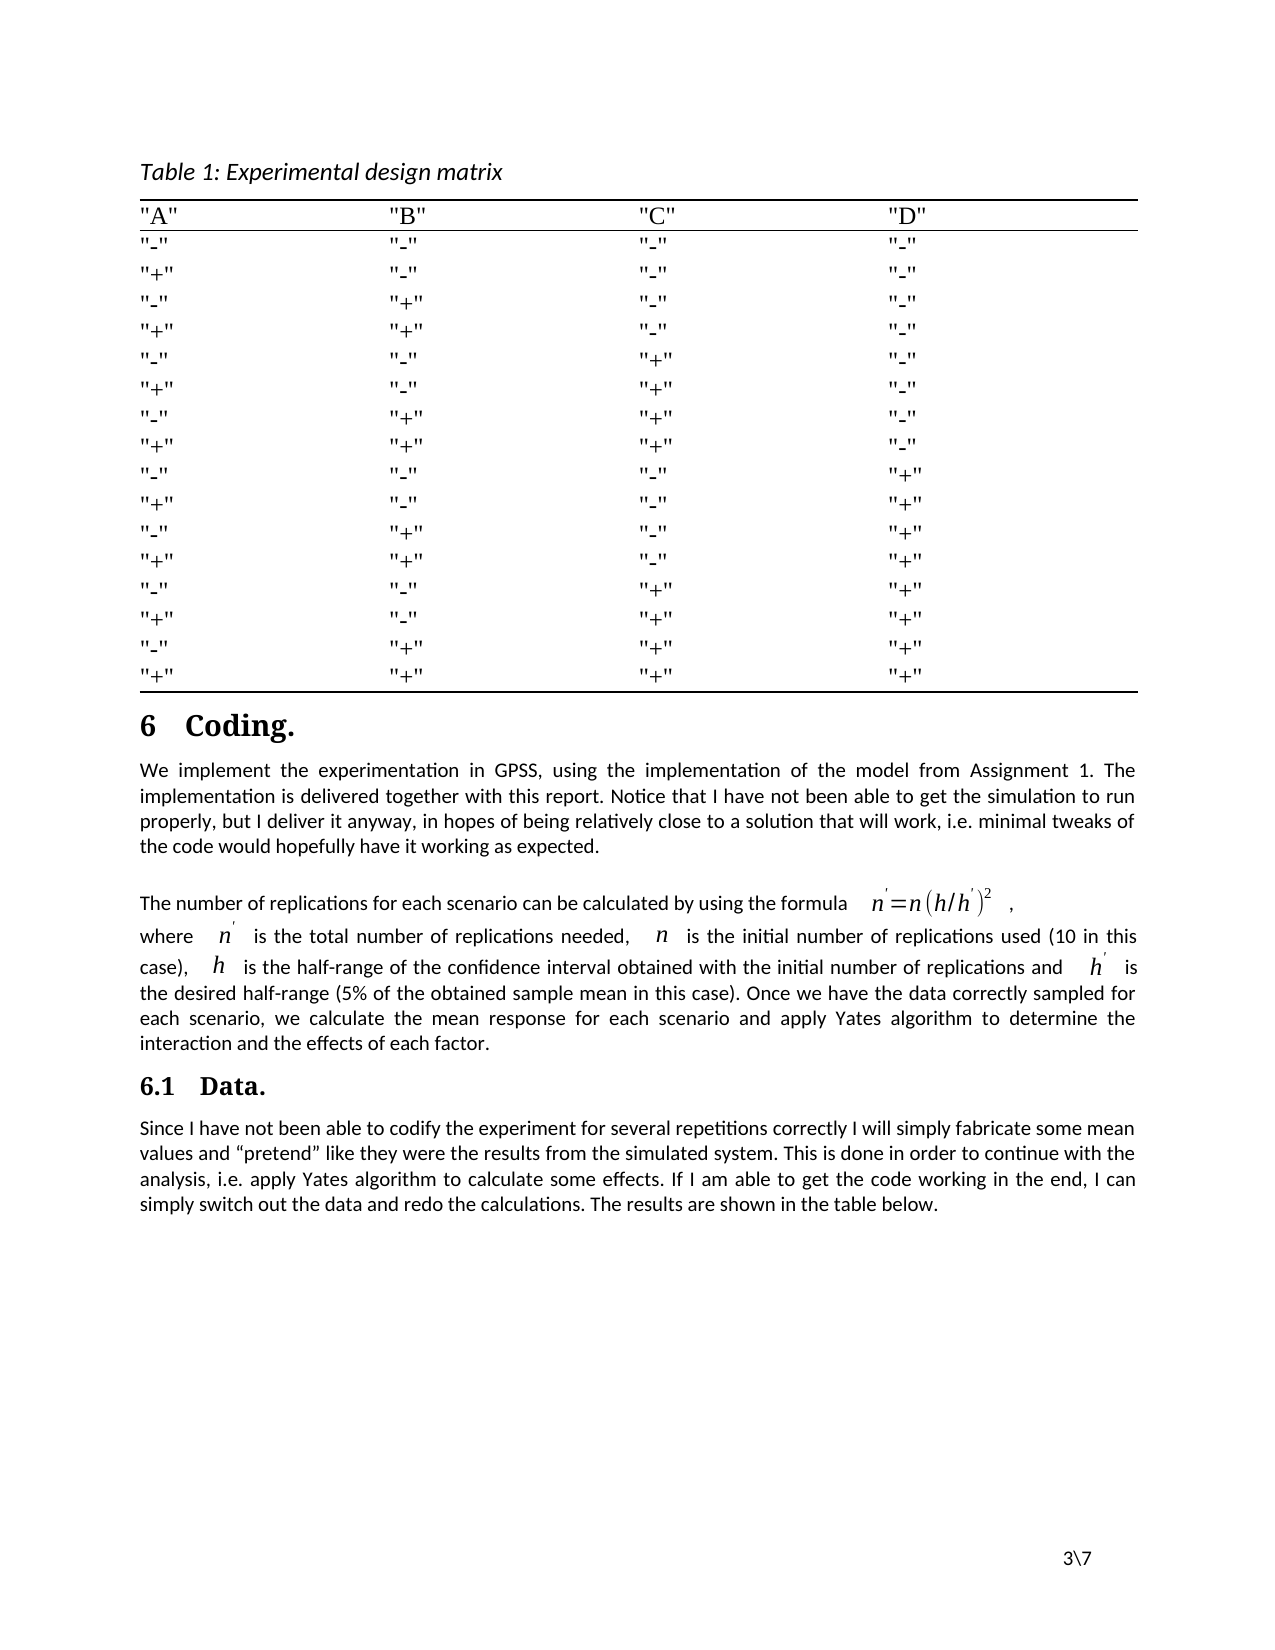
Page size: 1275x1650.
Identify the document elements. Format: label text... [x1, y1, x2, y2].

table_cell "+" [389, 519, 638, 547]
table_cell "-" [639, 519, 888, 547]
table_cell "+" [389, 634, 638, 662]
table_cell "-" [639, 548, 888, 576]
table_cell "+" [140, 605, 389, 634]
table_cell "-" [888, 404, 1137, 432]
text where is the total number of replications needed, is the initial number of replications used (10 in this case), is the half-range of the confidence interval obtained with the initial number of replications and is the desired half-range (5% of the obtained sample mean in this case). Once we have the data correctly sampled for each scenario, we calculate the mean response for each scenario and apply Yates algorithm to determine the interaction and the effects of each factor. [139, 917, 1137, 1056]
table_cell "+" [140, 375, 389, 404]
table_cell "+" [389, 548, 638, 576]
table_cell "-" [888, 318, 1137, 346]
text Since I have not been able to codify the experiment for several repetitions correctly I will simply fabricate some mean values and “pretend” like they were the results from the simulated system. This is done in order to continue with the analysis, i.e. apply Yates algorithm to calculate some effects. If I am able to get the code working in the end, I can simply switch out the data and redo the calculations. The results are shown in the table below. [139, 1115, 1137, 1217]
subtitle Coding. [139, 705, 1137, 745]
table_cell "-" [639, 289, 888, 317]
table_cell "-" [389, 605, 638, 634]
table_cell "+" [639, 346, 888, 375]
table_cell "-" [389, 490, 638, 519]
table_cell "-" [140, 519, 389, 547]
table_cell "-" [639, 461, 888, 490]
table_cell "+" [389, 404, 638, 432]
table_cell "+" [639, 576, 888, 605]
table_cell "-" [140, 289, 389, 317]
table_cell "-" [888, 231, 1137, 260]
table_header "D" [888, 201, 1137, 229]
table_header "A" [140, 201, 389, 229]
table_cell "-" [140, 404, 389, 432]
table_header "C" [639, 201, 888, 229]
table_cell "+" [140, 433, 389, 461]
table_cell "+" [888, 663, 1137, 691]
text Table 1: Experimental design matrix [139, 156, 1137, 187]
table_cell "+" [389, 318, 638, 346]
table_cell "-" [140, 634, 389, 662]
table_cell "+" [140, 548, 389, 576]
table_cell "-" [888, 433, 1137, 461]
table_cell "-" [140, 461, 389, 490]
table_cell "-" [888, 289, 1137, 317]
table_cell "-" [639, 260, 888, 289]
table_cell "-" [140, 346, 389, 375]
table_cell "+" [639, 605, 888, 634]
table_cell "-" [389, 260, 638, 289]
table_cell "-" [389, 231, 638, 260]
table_cell "-" [389, 576, 638, 605]
table_cell "+" [140, 490, 389, 519]
table_cell "+" [888, 605, 1137, 634]
table_cell "+" [639, 404, 888, 432]
table_cell "-" [888, 346, 1137, 375]
table_cell "+" [140, 260, 389, 289]
table_header "B" [389, 201, 638, 229]
table_cell "+" [888, 548, 1137, 576]
table_cell "+" [389, 289, 638, 317]
table_cell "-" [389, 375, 638, 404]
table_cell "+" [888, 576, 1137, 605]
table_cell "+" [140, 318, 389, 346]
table_cell "-" [140, 576, 389, 605]
table_cell "+" [389, 663, 638, 691]
table_cell "+" [888, 461, 1137, 490]
text The number of replications for each scenario can be calculated by using the formula , [139, 884, 1137, 917]
table_cell "+" [888, 490, 1137, 519]
table_cell "+" [639, 663, 888, 691]
table_cell "-" [639, 318, 888, 346]
table_cell "+" [389, 433, 638, 461]
table_cell "+" [639, 634, 888, 662]
table_cell "+" [888, 519, 1137, 547]
subtitle Data. [139, 1068, 1137, 1102]
table_cell "-" [140, 231, 389, 260]
table_cell "+" [639, 433, 888, 461]
table_cell "-" [888, 260, 1137, 289]
table_cell "-" [389, 461, 638, 490]
table_cell "+" [888, 634, 1137, 662]
text We implement the experimentation in GPSS, using the implementation of the model from Assignment 1. The implementation is delivered together with this report. Notice that I have not been able to get the simulation to run properly, but I deliver it anyway, in hopes of being relatively close to a solution that will work, i.e. minimal tweaks of the code would hopefully have it working as expected. [139, 757, 1137, 859]
table_cell "+" [140, 663, 389, 691]
table_cell "+" [639, 375, 888, 404]
table_cell "-" [389, 346, 638, 375]
table_cell "-" [639, 231, 888, 260]
table_cell "-" [888, 375, 1137, 404]
table_cell "-" [639, 490, 888, 519]
